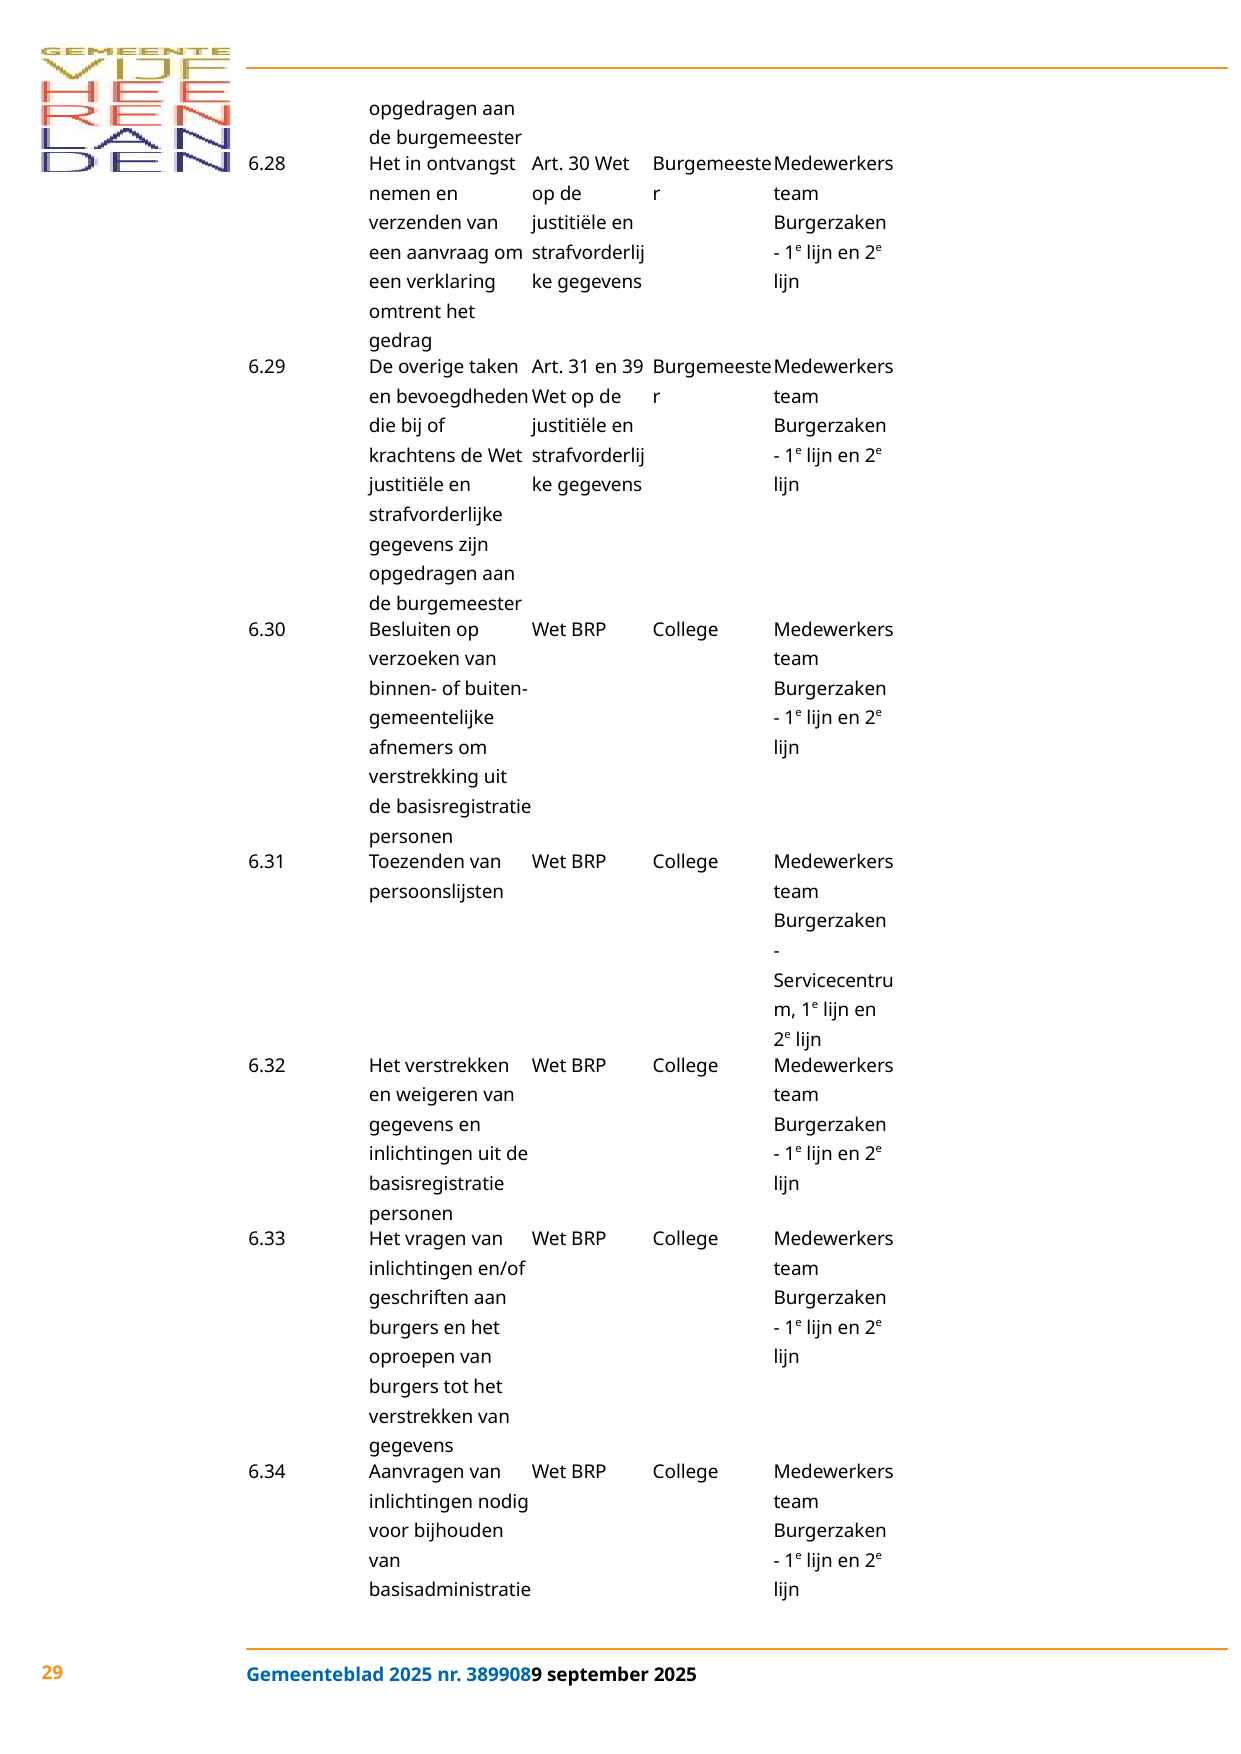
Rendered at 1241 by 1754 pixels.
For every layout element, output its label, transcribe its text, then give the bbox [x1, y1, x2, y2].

table_cell College [653, 616, 773, 848]
table_cell [1015, 353, 1152, 616]
table_cell Burgemeester [653, 353, 773, 616]
table_cell [1015, 849, 1152, 1052]
table_cell 6.32 [248, 1052, 369, 1225]
table_cell Wet BRP [532, 1225, 652, 1458]
table_cell [532, 95, 652, 150]
table_cell [1015, 1225, 1152, 1458]
table_cell [653, 95, 773, 150]
table_cell [894, 1225, 1015, 1458]
table_cell 6.34 [248, 1458, 369, 1602]
table_cell Medewerkers team Burgerzaken - 1e lijn en 2e lijn [773, 616, 894, 848]
table_cell College [653, 849, 773, 1052]
table_cell De overige taken en bevoegdheden die bij of krachtens de Wet justitiële en strafvorderlijke gegevens zijn opgedragen aan de burgemeester [369, 353, 532, 616]
table_cell College [653, 1458, 773, 1602]
table_cell Art. 31 en 39 Wet op de justitiële en strafvorderlijke gegevens [532, 353, 652, 616]
table_cell Het vragen van inlichtingen en/of geschriften aan burgers en het oproepen van burgers tot het verstrekken van gegevens [369, 1225, 532, 1458]
table_cell Medewerkers team Burgerzaken - Servicecentrum, 1e lijn en 2e lijn [773, 849, 894, 1052]
picture [41, 47, 231, 172]
table_cell Wet BRP [532, 1458, 652, 1602]
table_cell [894, 150, 1015, 353]
table_cell 6.30 [248, 616, 369, 848]
table_cell Toezenden van persoonslijsten [369, 849, 532, 1052]
table_cell College [653, 1052, 773, 1225]
table_cell College [653, 1225, 773, 1458]
table_cell 6.29 [248, 353, 369, 616]
table_cell [894, 1052, 1015, 1225]
table_cell [894, 849, 1015, 1052]
table_cell Wet BRP [532, 849, 652, 1052]
table_cell Medewerkers team Burgerzaken - 1e lijn en 2e lijn [773, 150, 894, 353]
table_cell [1015, 616, 1152, 848]
table_cell Medewerkers team Burgerzaken - 1e lijn en 2e lijn [773, 353, 894, 616]
table_cell [894, 353, 1015, 616]
table_cell Besluiten op verzoeken van binnen- of buiten-gemeentelijke afnemers om verstrekking uit de basisregistratie personen [369, 616, 532, 848]
table_cell [773, 95, 894, 150]
table_cell 6.28 [248, 150, 369, 353]
table_cell [894, 1458, 1015, 1602]
table_cell [1015, 150, 1152, 353]
table_cell Het verstrekken en weigeren van gegevens en inlichtingen uit de basisregistratie personen [369, 1052, 532, 1225]
table_cell opgedragen aan de burgemeester [369, 95, 532, 150]
table_cell [248, 95, 369, 150]
table_cell Aanvragen van inlichtingen nodig voor bijhouden van basisadministratie [369, 1458, 532, 1602]
table_cell 6.31 [248, 849, 369, 1052]
table_cell Art. 30 Wet op de justitiële en strafvorderlijke gegevens [532, 150, 652, 353]
table_cell Wet BRP [532, 616, 652, 848]
table_cell 6.33 [248, 1225, 369, 1458]
table_cell [1015, 1052, 1152, 1225]
table_cell Burgemeester [653, 150, 773, 353]
table_cell Wet BRP [532, 1052, 652, 1225]
table_cell Medewerkers team Burgerzaken - 1e lijn en 2e lijn [773, 1225, 894, 1458]
table_cell Het in ontvangst nemen en verzenden van een aanvraag om een verklaring omtrent het gedrag [369, 150, 532, 353]
table_cell Medewerkers team Burgerzaken - 1e lijn en 2e lijn [773, 1458, 894, 1602]
table_cell [894, 616, 1015, 848]
table_cell [1015, 1458, 1152, 1602]
table_cell [894, 95, 1015, 150]
table_cell [1015, 95, 1152, 150]
table_cell Medewerkers team Burgerzaken - 1e lijn en 2e lijn [773, 1052, 894, 1225]
